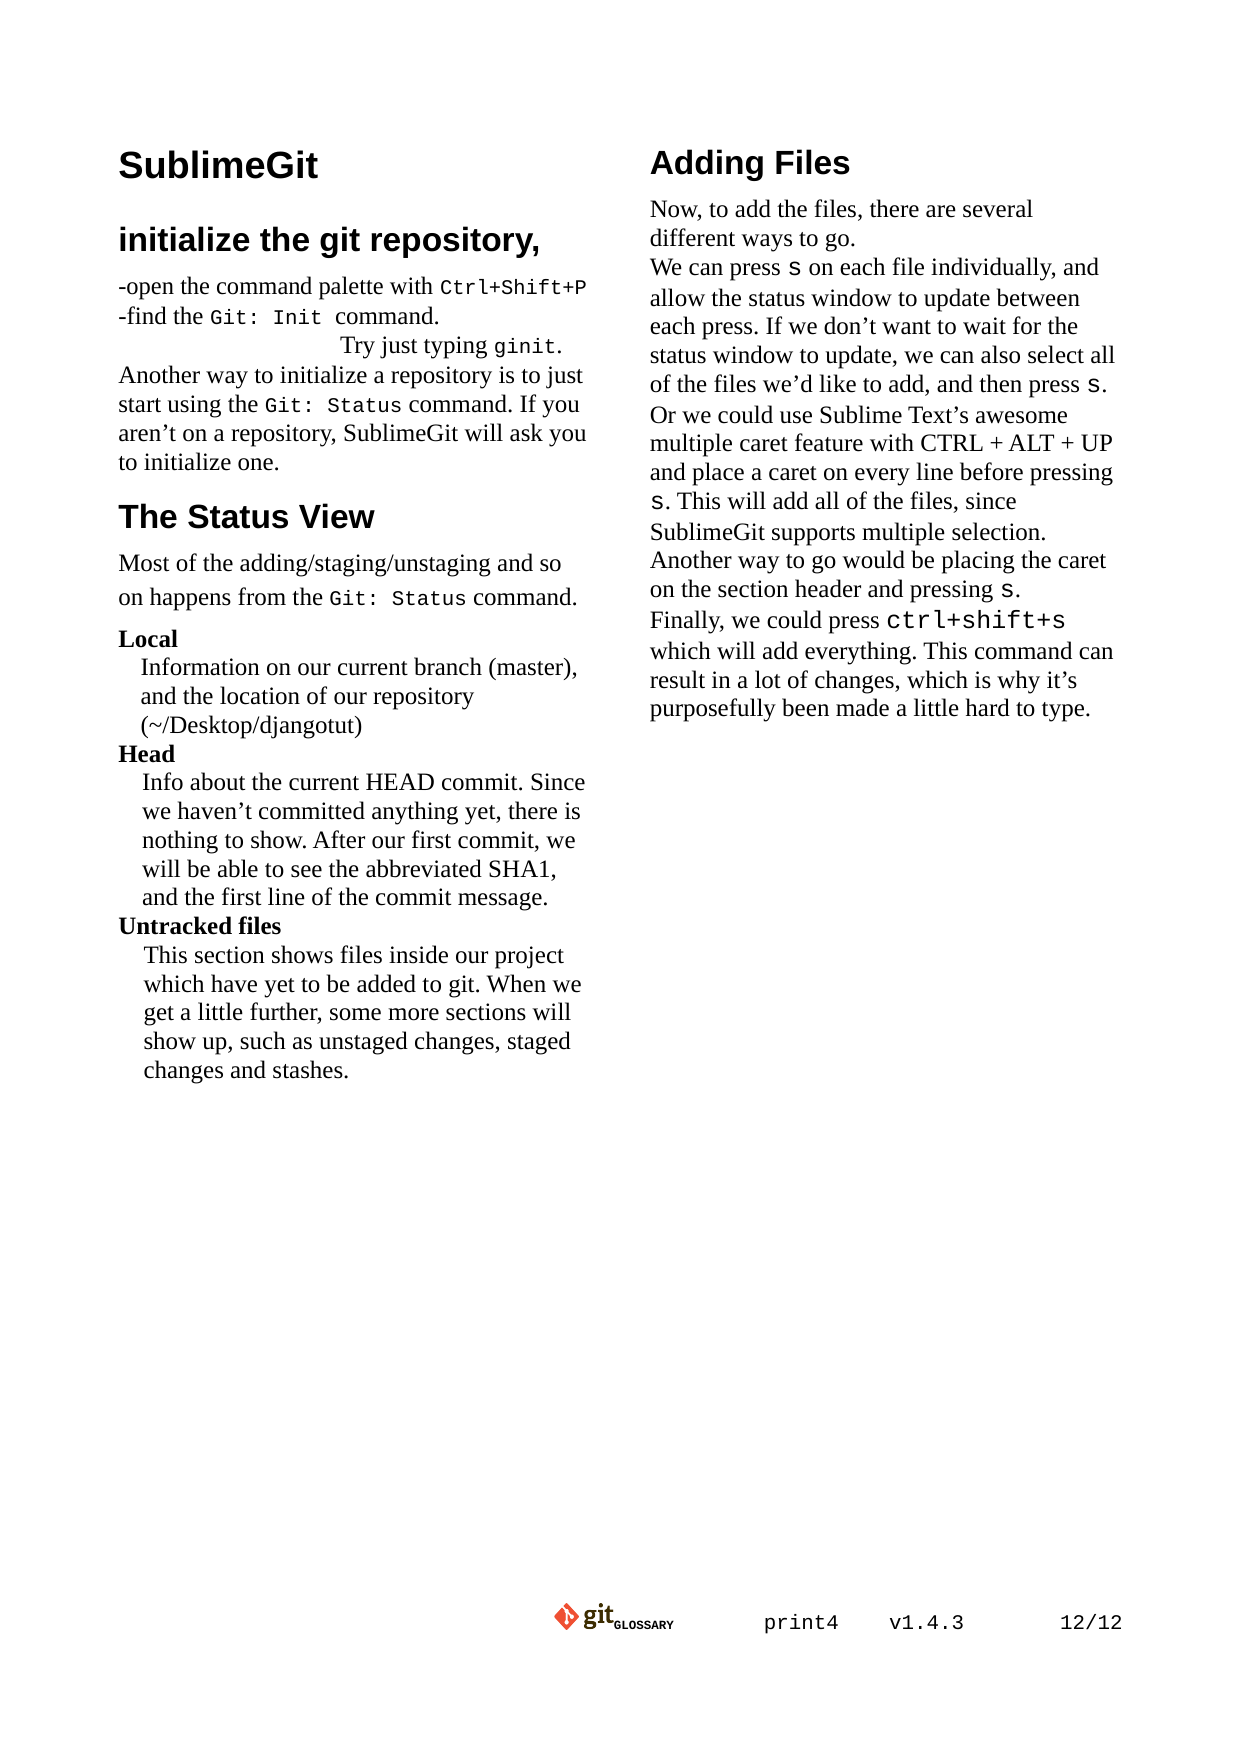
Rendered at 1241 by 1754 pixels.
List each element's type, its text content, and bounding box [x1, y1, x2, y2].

subtitle Head [118, 739, 591, 767]
text Try just typing ginit. [118, 330, 591, 360]
list This section shows files inside our project which have yet to be added to git. When we get a little further, some more sections will show up, such as unstaged changes, staged changes and stashes. [143, 940, 591, 1084]
text -open the command palette with Ctrl+Shift+P [118, 271, 591, 301]
subtitle The Status View [118, 497, 591, 535]
text Most of the adding/staging/unstaging and so on happens from the Git: Status command. [118, 548, 591, 612]
text Now, to add the files, there are several different ways to go. [649, 194, 1122, 252]
text Another way to go would be placing the caret on the section header and pressing s. [649, 546, 1122, 605]
text Another way to initialize a repository is to just start using the Git: Status command. If you aren’t on a repository, SublimeGit will ask you to initialize one. [118, 360, 591, 476]
text -find the Git: Init command. [118, 301, 591, 330]
subtitle Untracked files [118, 911, 591, 940]
text Finally, we could press ctrl+shift+s which will add everything. This command can result in a lot of changes, which is why it’s purposefully been made a little hard to type. [649, 605, 1122, 722]
picture [554, 1603, 614, 1630]
subtitle Local [118, 624, 591, 652]
list Information on our current branch (master), and the location of our repository (~/Desktop/djangotut) [140, 652, 591, 739]
subtitle initialize the git repository, [118, 220, 591, 259]
subtitle SublimeGit [118, 143, 591, 187]
list Info about the current HEAD commit. Since we haven’t committed anything yet, there is nothing to show. After our first commit, we will be able to see the abbreviated SHA1, and the first line of the commit message. [142, 767, 591, 911]
subtitle Adding Files [649, 143, 1122, 182]
text We can press s on each file individually, and allow the status window to update between each press. If we don’t want to wait for the status window to update, we can also select all of the files we’d like to add, and then press s. Or we could use Sublime Text’s awesome multiple caret feature with CTRL + ALT + UP and place a caret on every line before pressing s. This will add all of the files, since SublimeGit supports multiple selection. [649, 252, 1122, 546]
